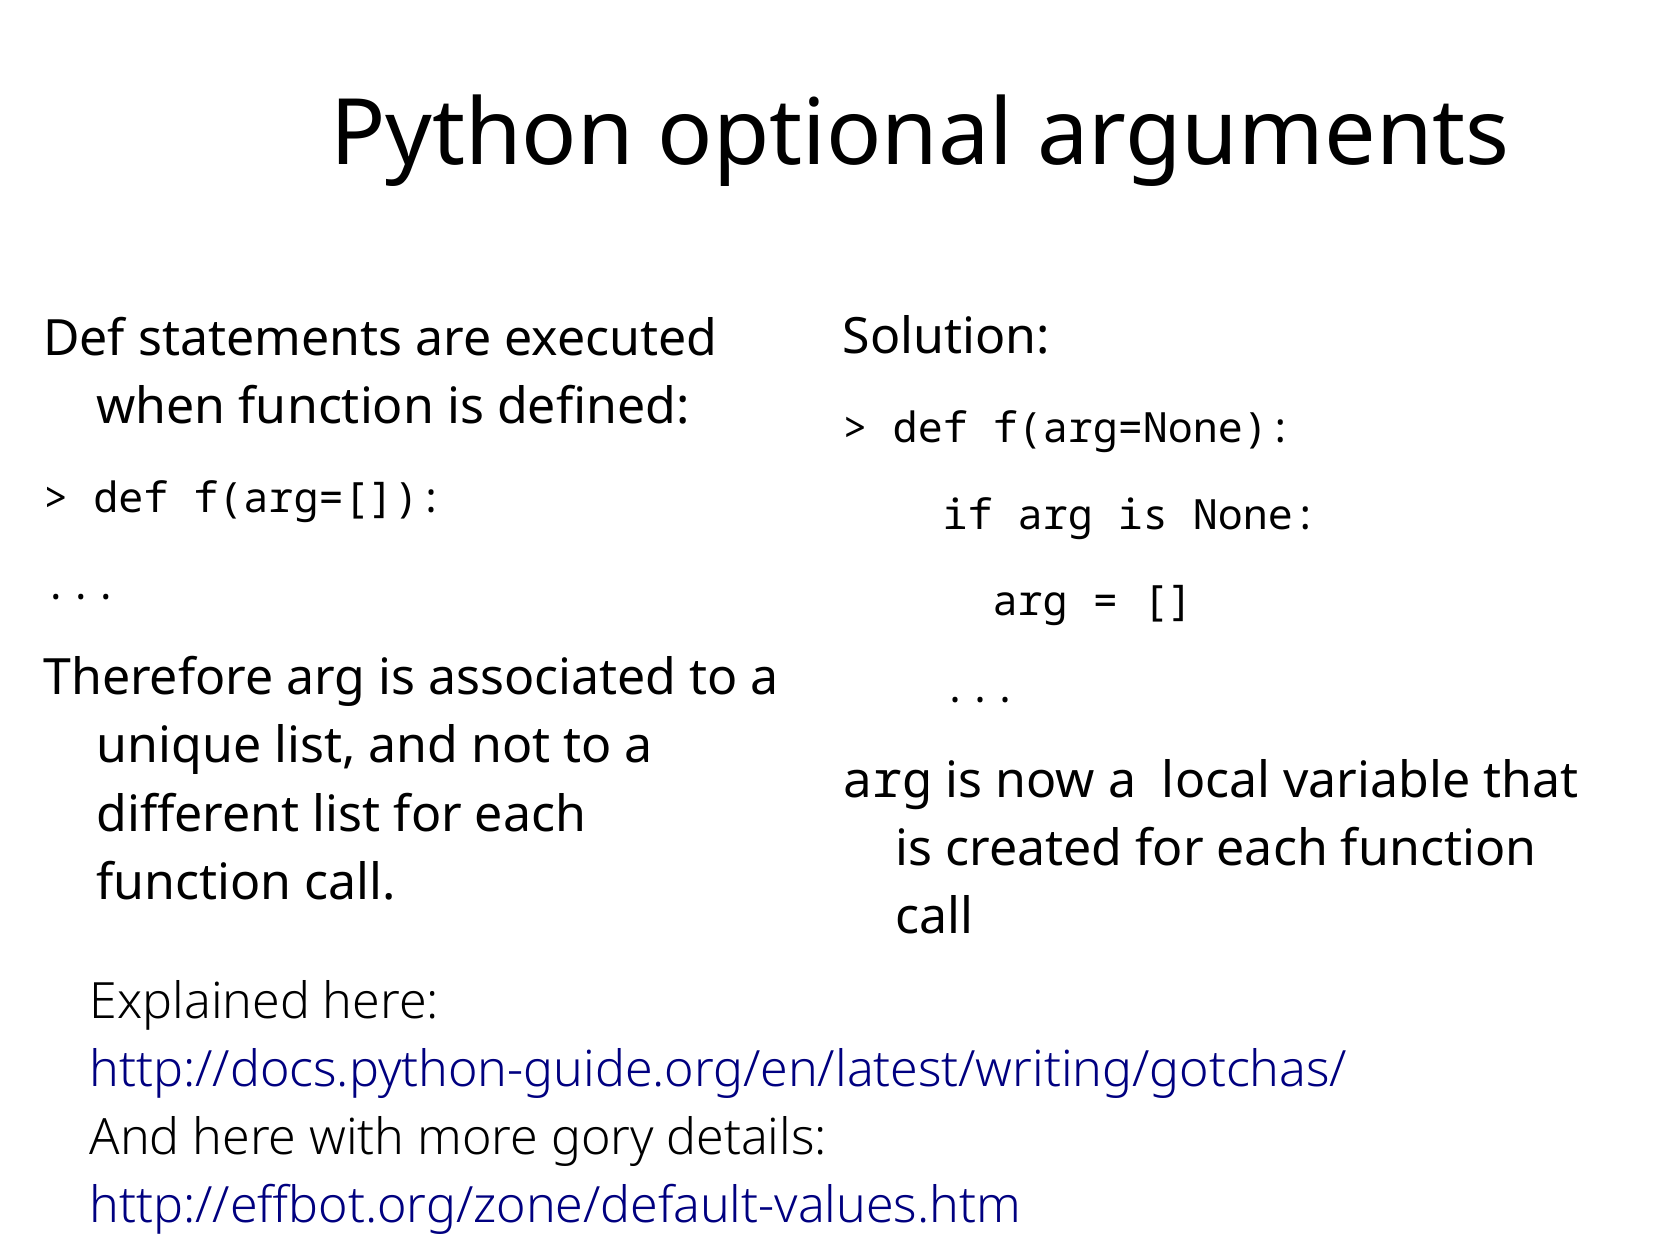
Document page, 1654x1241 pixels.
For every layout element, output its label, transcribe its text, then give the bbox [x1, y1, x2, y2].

text_box Explained here: http://docs.python-guide.org/en/latest/writing/gotchas/ And here with more gory details: http://effbot.org/zone/default-values.htm [75, 957, 1613, 1214]
list Def statements are executed when function is defined: > def f(arg=[]): ... Therefore arg is associated to a unique list, and not to a different list for each function call. [25, 302, 788, 1109]
title Python optional arguments [270, 25, 1571, 233]
list Solution: > def f(arg=None): if arg is None: arg = [] ... arg is now a local variable that is created for each function call [825, 300, 1613, 957]
